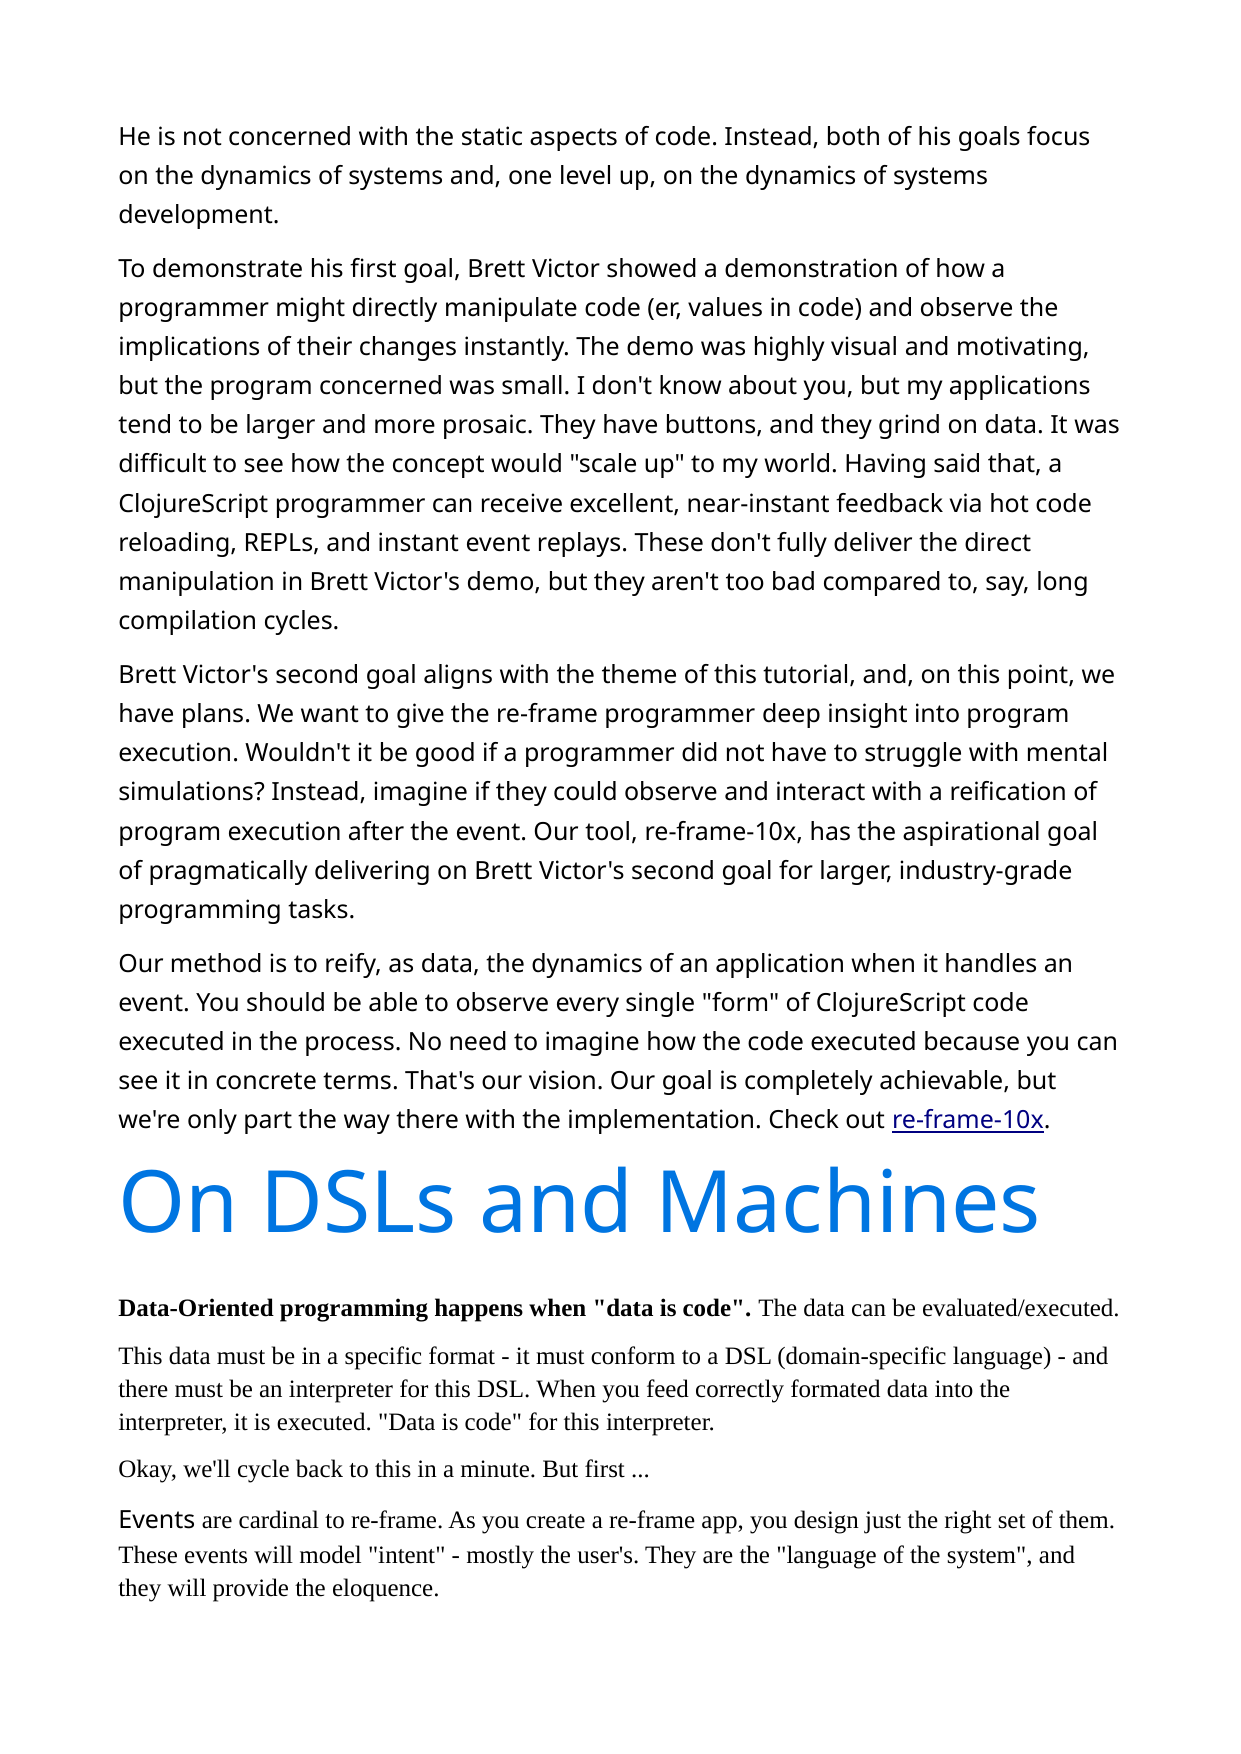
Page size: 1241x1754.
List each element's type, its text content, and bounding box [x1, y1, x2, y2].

text Events are cardinal to re-frame. As you create a re-frame app, you design just the right set of them. These events will model "intent" - mostly the user's. They are the "language of the system", and they will provide the eloquence. [118, 1502, 1122, 1602]
text Our method is to reify, as data, the dynamics of an application when it handles an event. You should be able to observe every single "form" of ClojureScript code executed in the process. No need to imagine how the code executed because you can see it in concrete terms. That's our vision. Our goal is completely achievable, but we're only part the way there with the implementation. Check out re-frame-10x. [118, 945, 1122, 1136]
text Brett Victor's second goal aligns with the theme of this tutorial, and, on this point, we have plans. We want to give the re-frame programmer deep insight into program execution. Wouldn't it be good if a programmer did not have to struggle with mental simulations? Instead, imagine if they could observe and interact with a reification of program execution after the event. Our tool, re-frame-10x, has the aspirational goal of pragmatically delivering on Brett Victor's second goal for larger, industry-grade programming tasks. [118, 656, 1122, 926]
text This data must be in a specific format - it must conform to a DSL (domain-specific language) - and there must be an interpreter for this DSL. When you feed correctly formated data into the interpreter, it is executed. "Data is code" for this interpreter. [118, 1341, 1122, 1436]
text Okay, we'll cycle back to this in a minute. But first ... [118, 1454, 1122, 1483]
text He is not concerned with the static aspects of code. Instead, both of his goals focus on the dynamics of systems and, one level up, on the dynamics of systems development. [118, 118, 1122, 231]
subtitle On DSLs and Machines [118, 1141, 1122, 1258]
text To demonstrate his first goal, Brett Victor showed a demonstration of how a programmer might directly manipulate code (er, values in code) and observe the implications of their changes instantly. The demo was highly visual and motivating, but the program concerned was small. I don't know about you, but my applications tend to be larger and more prosaic. They have buttons, and they grind on data. It was difficult to see how the concept would "scale up" to my world. Having said that, a ClojureScript programmer can receive excellent, near-instant feedback via hot code reloading, REPLs, and instant event replays. These don't fully deliver the direct manipulation in Brett Victor's demo, but they aren't too bad compared to, say, long compilation cycles. [118, 250, 1122, 637]
text Data-Oriented programming happens when "data is code". The data can be evaluated/executed. [118, 1293, 1122, 1322]
